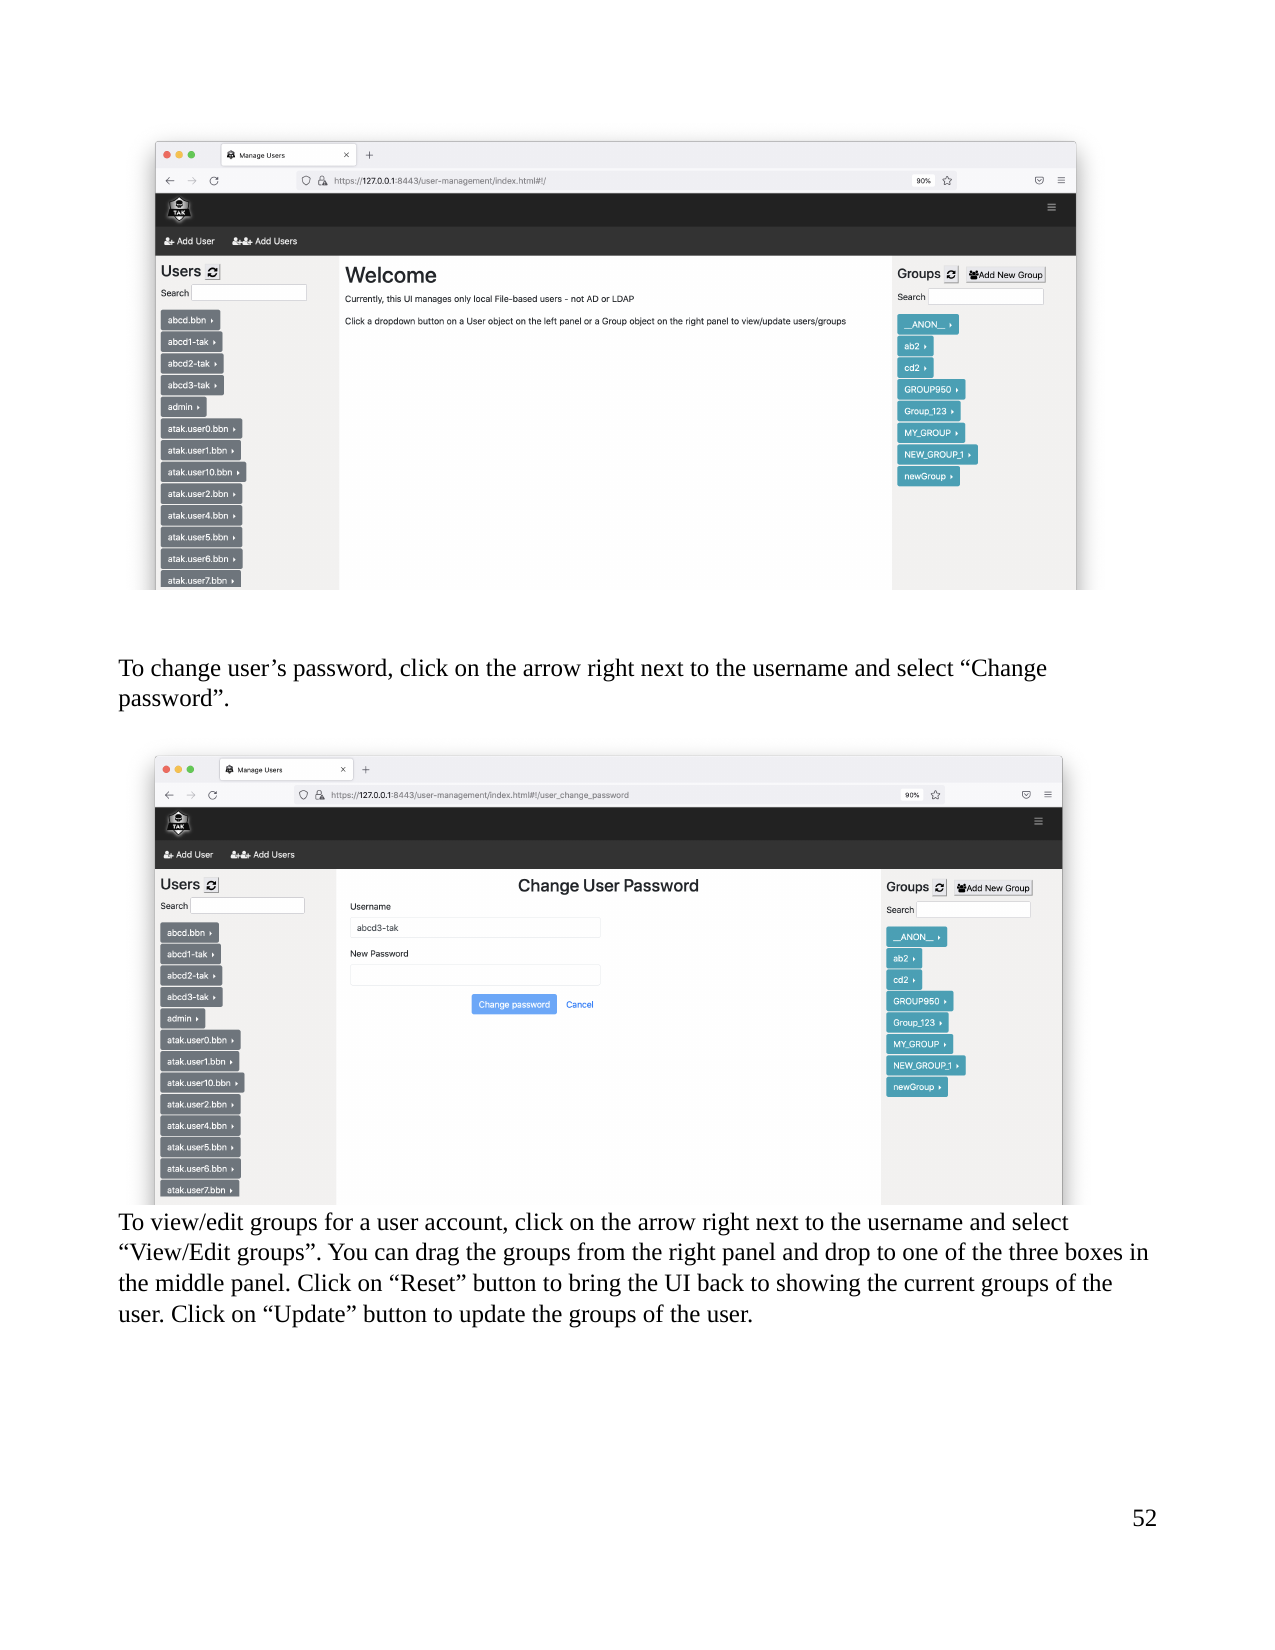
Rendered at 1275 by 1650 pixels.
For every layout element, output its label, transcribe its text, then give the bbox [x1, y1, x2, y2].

text To change user’s password, click on the arrow right next to the username and select “Change password”. [118, 653, 1157, 712]
text To view/edit groups for a user account, click on the arrow right next to the username and select “View/Edit groups”. You can drag the groups from the right panel and drop to one of the three boxes in the middle panel. Click on “Reset” button to bring the UI back to showing the current groups of the user. Click on “Update” button to update the groups of the user. [118, 1153, 1157, 1327]
picture [122, 118, 1110, 590]
picture [121, 733, 1096, 1205]
